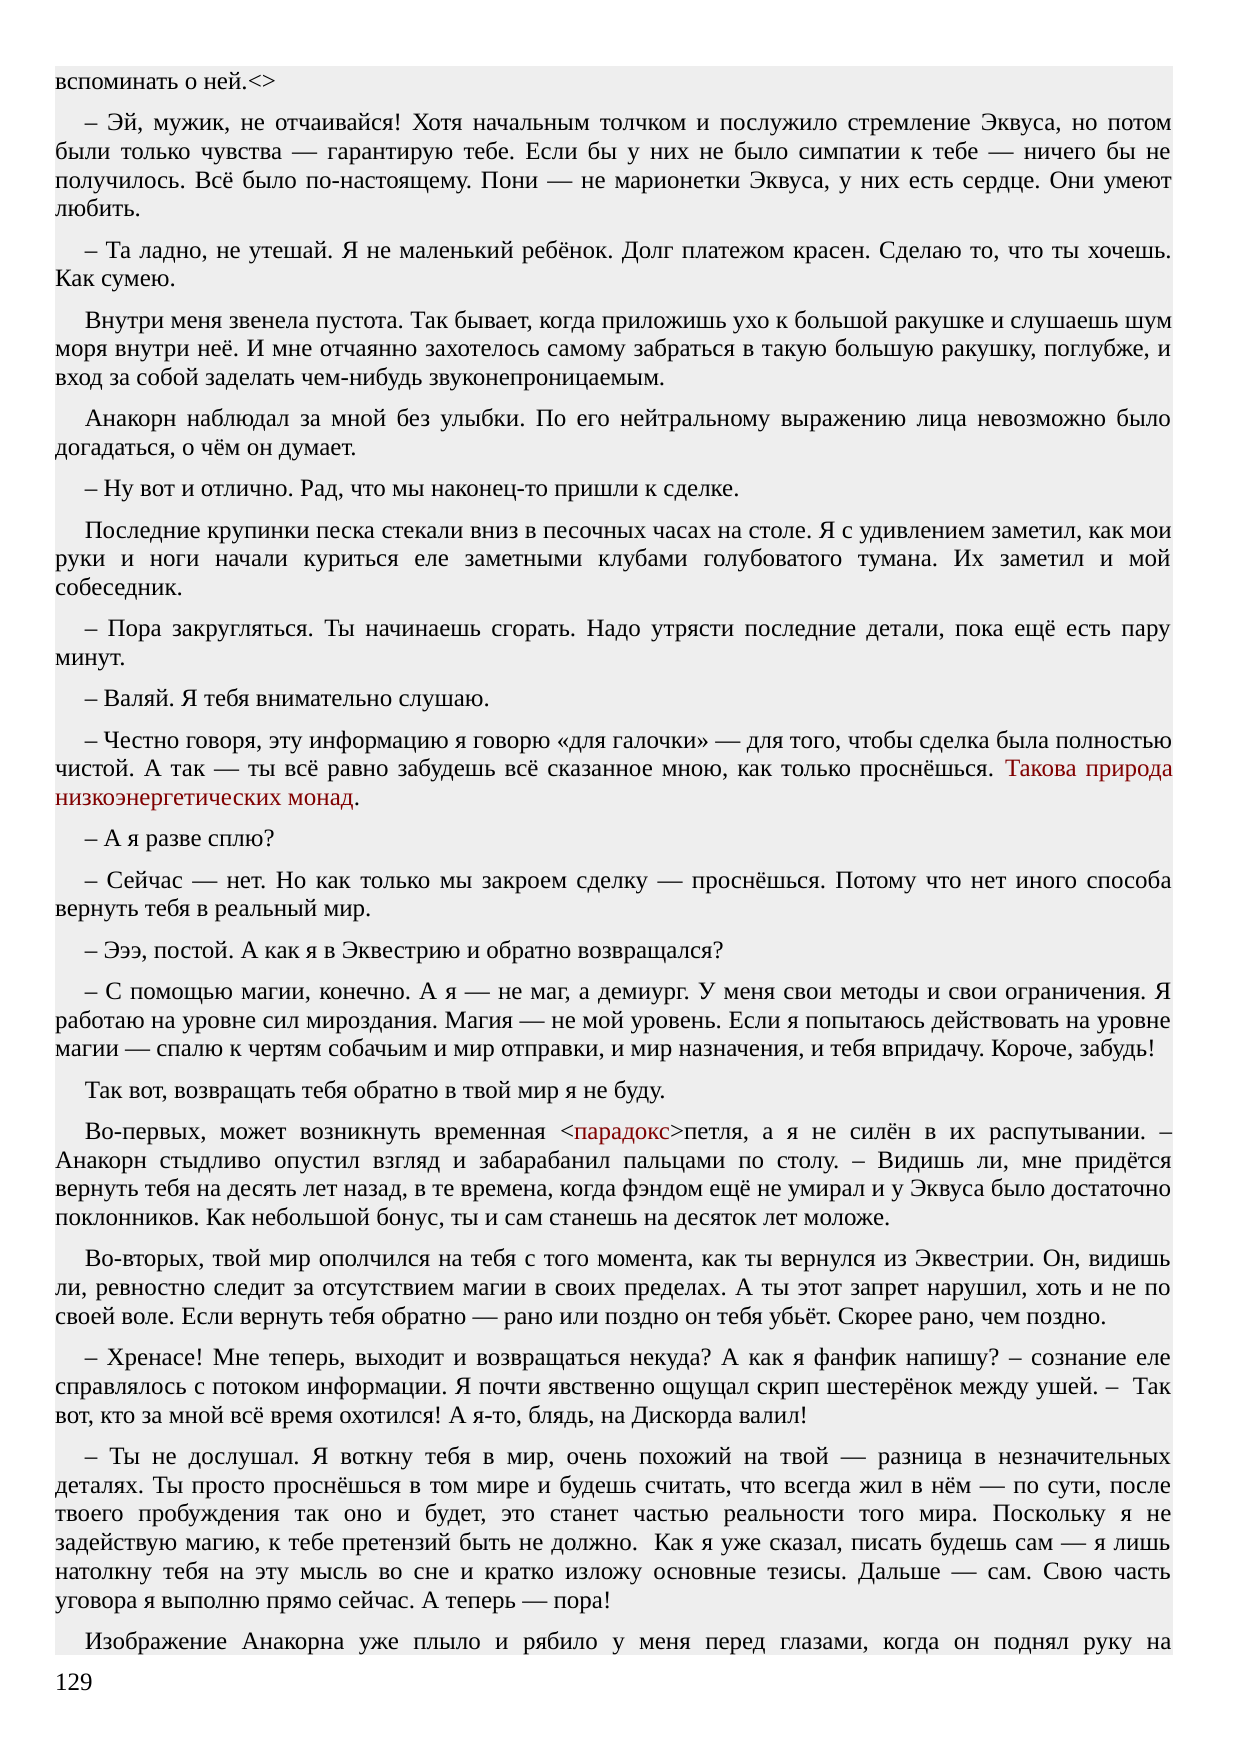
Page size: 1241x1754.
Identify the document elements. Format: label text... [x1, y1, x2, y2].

text – Та ладно, не утешай. Я не маленький ребёнок. Долг платежом красен. Сделаю то, что ты хочешь. Как сумею. [55, 235, 1173, 292]
text – Хренасе! Мне теперь, выходит и возвращаться некуда? А как я фанфик напишу? – сознание еле справлялось с потоком информации. Я почти явственно ощущал скрип шестерёнок между ушей. – Так вот, кто за мной всё время охотился! А я-то, блядь, на Дискорда валил! [55, 1342, 1173, 1428]
text – Честно говоря, эту информацию я говорю «для галочки» — для того, чтобы сделка была полностью чистой. А так — ты всё равно забудешь всё сказанное мною, как только проснёшься. Такова природа низкоэнергетических монад. [55, 725, 1173, 811]
text Внутри меня звенела пустота. Так бывает, когда приложишь ухо к большой ракушке и слушаешь шум моря внутри неё. И мне отчаянно захотелось самому забраться в такую большую ракушку, поглубже, и вход за собой заделать чем-нибудь звуконепроницаемым. [55, 305, 1173, 391]
text – Ты не дослушал. Я воткну тебя в мир, очень похожий на твой — разница в незначительных деталях. Ты просто проснёшься в том мире и будешь считать, что всегда жил в нём — по сути, после твоего пробуждения так оно и будет, это станет частью реальности того мира. Поскольку я не задействую магию, к тебе претензий быть не должно. Как я уже сказал, писать будешь сам — я лишь натолкну тебя на эту мысль во сне и кратко изложу основные тезисы. Дальше — сам. Свою часть уговора я выполню прямо сейчас. А теперь — пора! [55, 1441, 1173, 1613]
text – А я разве сплю? [55, 823, 1173, 852]
text – Эй, мужик, не отчаивайся! Хотя начальным толчком и послужило стремление Эквуса, но потом были только чувства — гарантирую тебе. Если бы у них не было симпатии к тебе — ничего бы не получилось. Всё было по-настоящему. Пони — не марионетки Эквуса, у них есть сердце. Они умеют любить. [55, 107, 1173, 222]
text – Пора закругляться. Ты начинаешь сгорать. Надо утрясти последние детали, пока ещё есть пару минут. [55, 613, 1173, 671]
text Во-вторых, твой мир ополчился на тебя с того момента, как ты вернулся из Эквестрии. Он, видишь ли, ревностно следит за отсутствием магии в своих пределах. А ты этот запрет нарушил, хоть и не по своей воле. Если вернуть тебя обратно — рано или поздно он тебя убьёт. Скорее рано, чем поздно. [55, 1243, 1173, 1330]
text Изображение Анакорна уже плыло и рябило у меня перед глазами, когда он поднял руку на [55, 1626, 1173, 1655]
text Во-первых, может возникнуть временная <парадокс>петля, а я не силён в их распутывании. – Анакорн стыдливо опустил взгляд и забарабанил пальцами по столу. – Видишь ли, мне придётся вернуть тебя на десять лет назад, в те времена, когда фэндом ещё не умирал и у Эквуса было достаточно поклонников. Как небольшой бонус, ты и сам станешь на десяток лет моложе. [55, 1116, 1173, 1231]
text Последние крупинки песка стекали вниз в песочных часах на столе. Я с удивлением заметил, как мои руки и ноги начали куриться еле заметными клубами голубоватого тумана. Их заметил и мой собеседник. [55, 515, 1173, 601]
text – С помощью магии, конечно. А я — не маг, а демиург. У меня свои методы и свои ограничения. Я работаю на уровне сил мироздания. Магия — не мой уровень. Если я попытаюсь действовать на уровне магии — спалю к чертям собачьим и мир отправки, и мир назначения, и тебя впридачу. Короче, забудь! [55, 976, 1173, 1062]
text вспоминать о ней.<> [55, 66, 1173, 95]
text – Эээ, постой. А как я в Эквестрию и обратно возвращался? [55, 935, 1173, 963]
text – Ну вот и отлично. Рад, что мы наконец-то пришли к сделке. [55, 473, 1173, 502]
text – Сейчас — нет. Но как только мы закроем сделку — проснёшься. Потому что нет иного способа вернуть тебя в реальный мир. [55, 865, 1173, 922]
text Так вот, возвращать тебя обратно в твой мир я не буду. [55, 1075, 1173, 1103]
text – Валяй. Я тебя внимательно слушаю. [55, 683, 1173, 712]
text Анакорн наблюдал за мной без улыбки. По его нейтральному выражению лица невозможно было догадаться, о чём он думает. [55, 403, 1173, 461]
